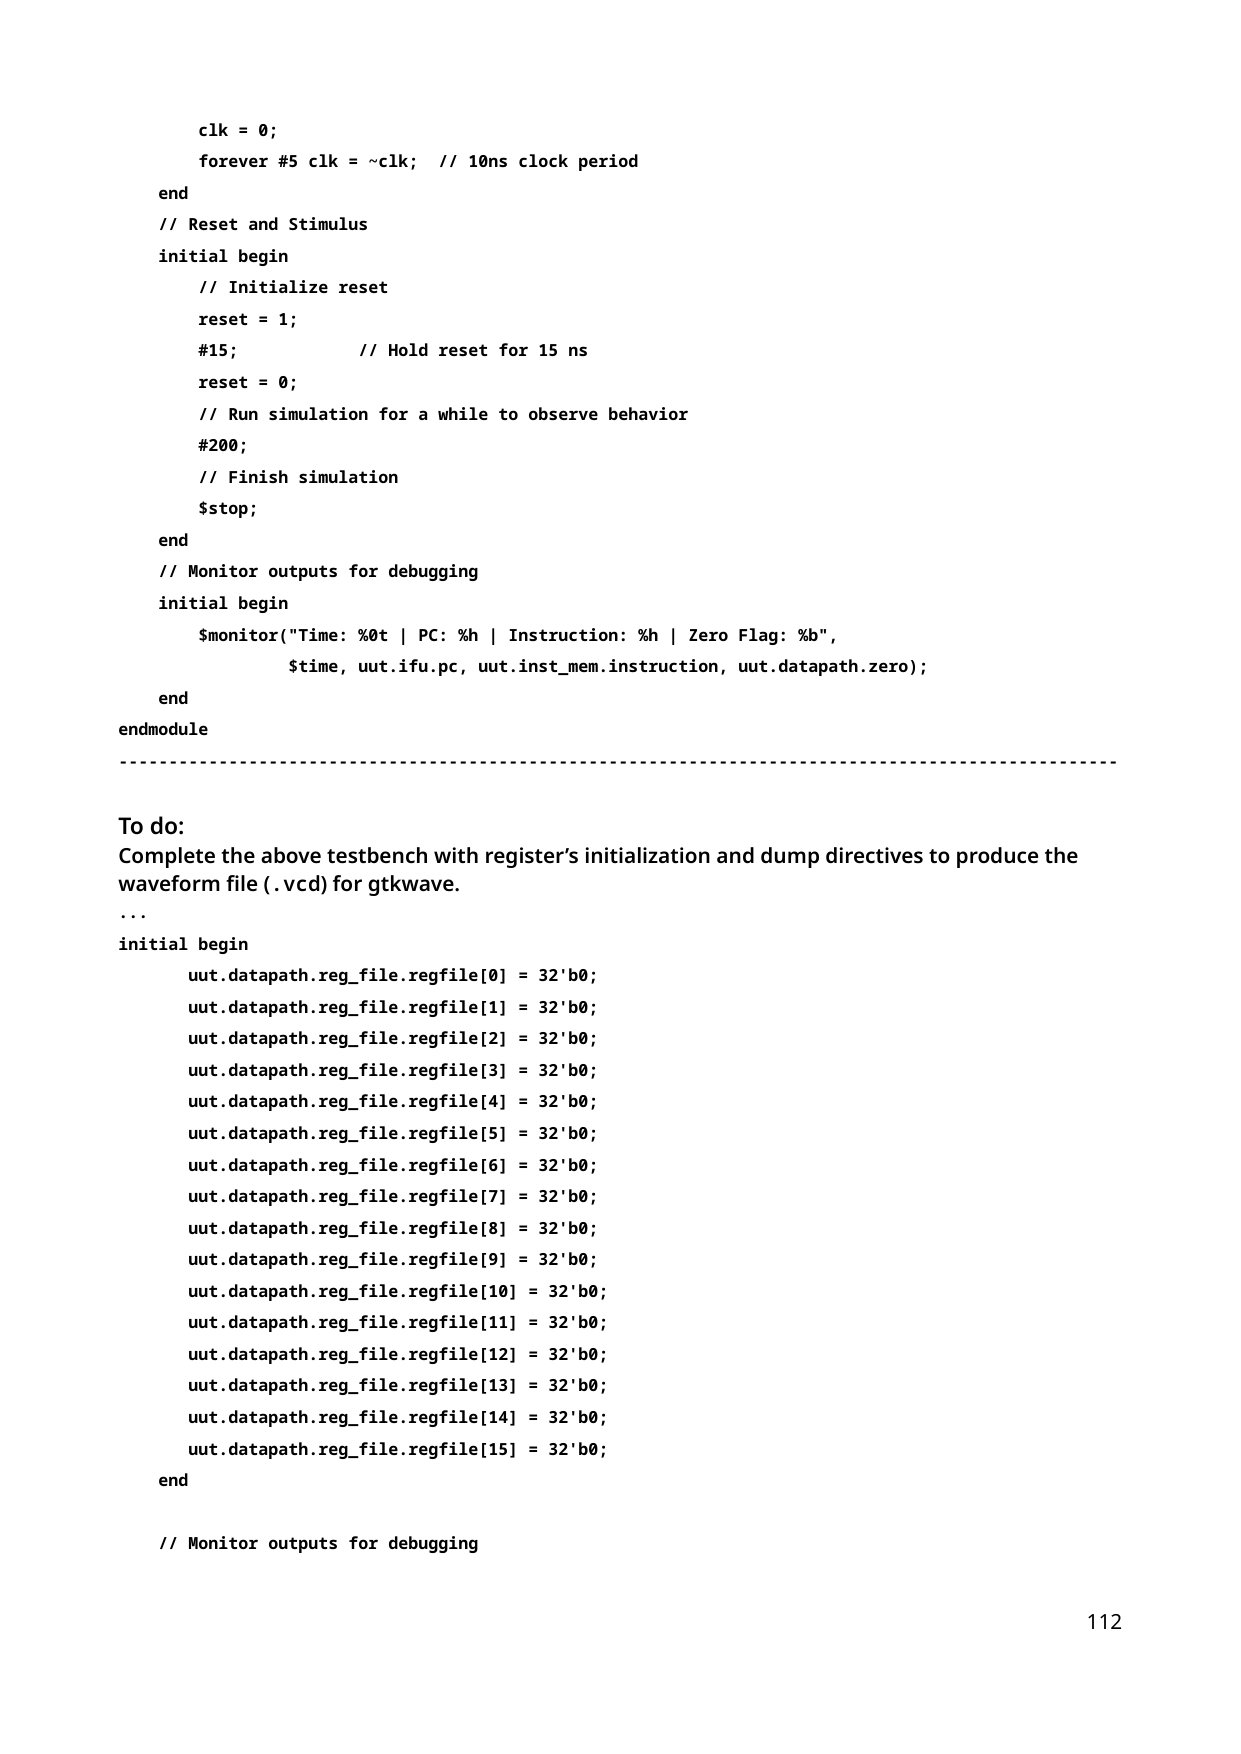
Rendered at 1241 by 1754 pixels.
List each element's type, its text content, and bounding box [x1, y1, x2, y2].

text $monitor("Time: %0t | PC: %h | Instruction: %h | Zero Flag: %b", [118, 623, 1122, 646]
text reset = 0; [118, 371, 1122, 393]
text $stop; [118, 497, 1122, 519]
text ... [118, 901, 1122, 923]
text end [118, 686, 1122, 709]
text uut.datapath.reg_file.regfile[13] = 32'b0; [118, 1374, 1122, 1397]
text $time, uut.ifu.pc, uut.inst_mem.instruction, uut.datapath.zero); [118, 655, 1122, 677]
text forever #5 clk = ~clk; // 10ns clock period [118, 150, 1122, 172]
text initial begin [118, 592, 1122, 614]
text initial begin [118, 932, 1122, 955]
text uut.datapath.reg_file.regfile[14] = 32'b0; [118, 1406, 1122, 1428]
text uut.datapath.reg_file.regfile[5] = 32'b0; [118, 1122, 1122, 1144]
text end [118, 181, 1122, 204]
text uut.datapath.reg_file.regfile[0] = 32'b0; [118, 964, 1122, 986]
text uut.datapath.reg_file.regfile[4] = 32'b0; [118, 1090, 1122, 1113]
text uut.datapath.reg_file.regfile[6] = 32'b0; [118, 1153, 1122, 1176]
text Complete the above testbench with register’s initialization and dump directives to produce the waveform file (.vcd) for gtkwave. [118, 841, 1122, 898]
text uut.datapath.reg_file.regfile[12] = 32'b0; [118, 1342, 1122, 1365]
text uut.datapath.reg_file.regfile[11] = 32'b0; [118, 1311, 1122, 1334]
text uut.datapath.reg_file.regfile[8] = 32'b0; [118, 1216, 1122, 1239]
text #15; // Hold reset for 15 ns [118, 339, 1122, 362]
text uut.datapath.reg_file.regfile[9] = 32'b0; [118, 1248, 1122, 1271]
text uut.datapath.reg_file.regfile[3] = 32'b0; [118, 1058, 1122, 1081]
text endmodule [118, 718, 1122, 741]
text clk = 0; [118, 118, 1122, 141]
text end [118, 1469, 1122, 1491]
text // Reset and Stimulus [118, 213, 1122, 236]
text reset = 1; [118, 307, 1122, 330]
text ---------------------------------------------------------------------------------------------------- [118, 749, 1122, 772]
text // Monitor outputs for debugging [118, 560, 1122, 583]
text uut.datapath.reg_file.regfile[1] = 32'b0; [118, 995, 1122, 1018]
text // Run simulation for a while to observe behavior [118, 402, 1122, 425]
text uut.datapath.reg_file.regfile[10] = 32'b0; [118, 1279, 1122, 1302]
text #200; [118, 434, 1122, 456]
text end [118, 528, 1122, 551]
text To do: [118, 809, 1122, 841]
text uut.datapath.reg_file.regfile[2] = 32'b0; [118, 1027, 1122, 1049]
text // Finish simulation [118, 465, 1122, 488]
text // Monitor outputs for debugging [118, 1532, 1122, 1554]
text uut.datapath.reg_file.regfile[7] = 32'b0; [118, 1185, 1122, 1207]
text initial begin [118, 244, 1122, 267]
text uut.datapath.reg_file.regfile[15] = 32'b0; [118, 1437, 1122, 1460]
text // Initialize reset [118, 276, 1122, 299]
